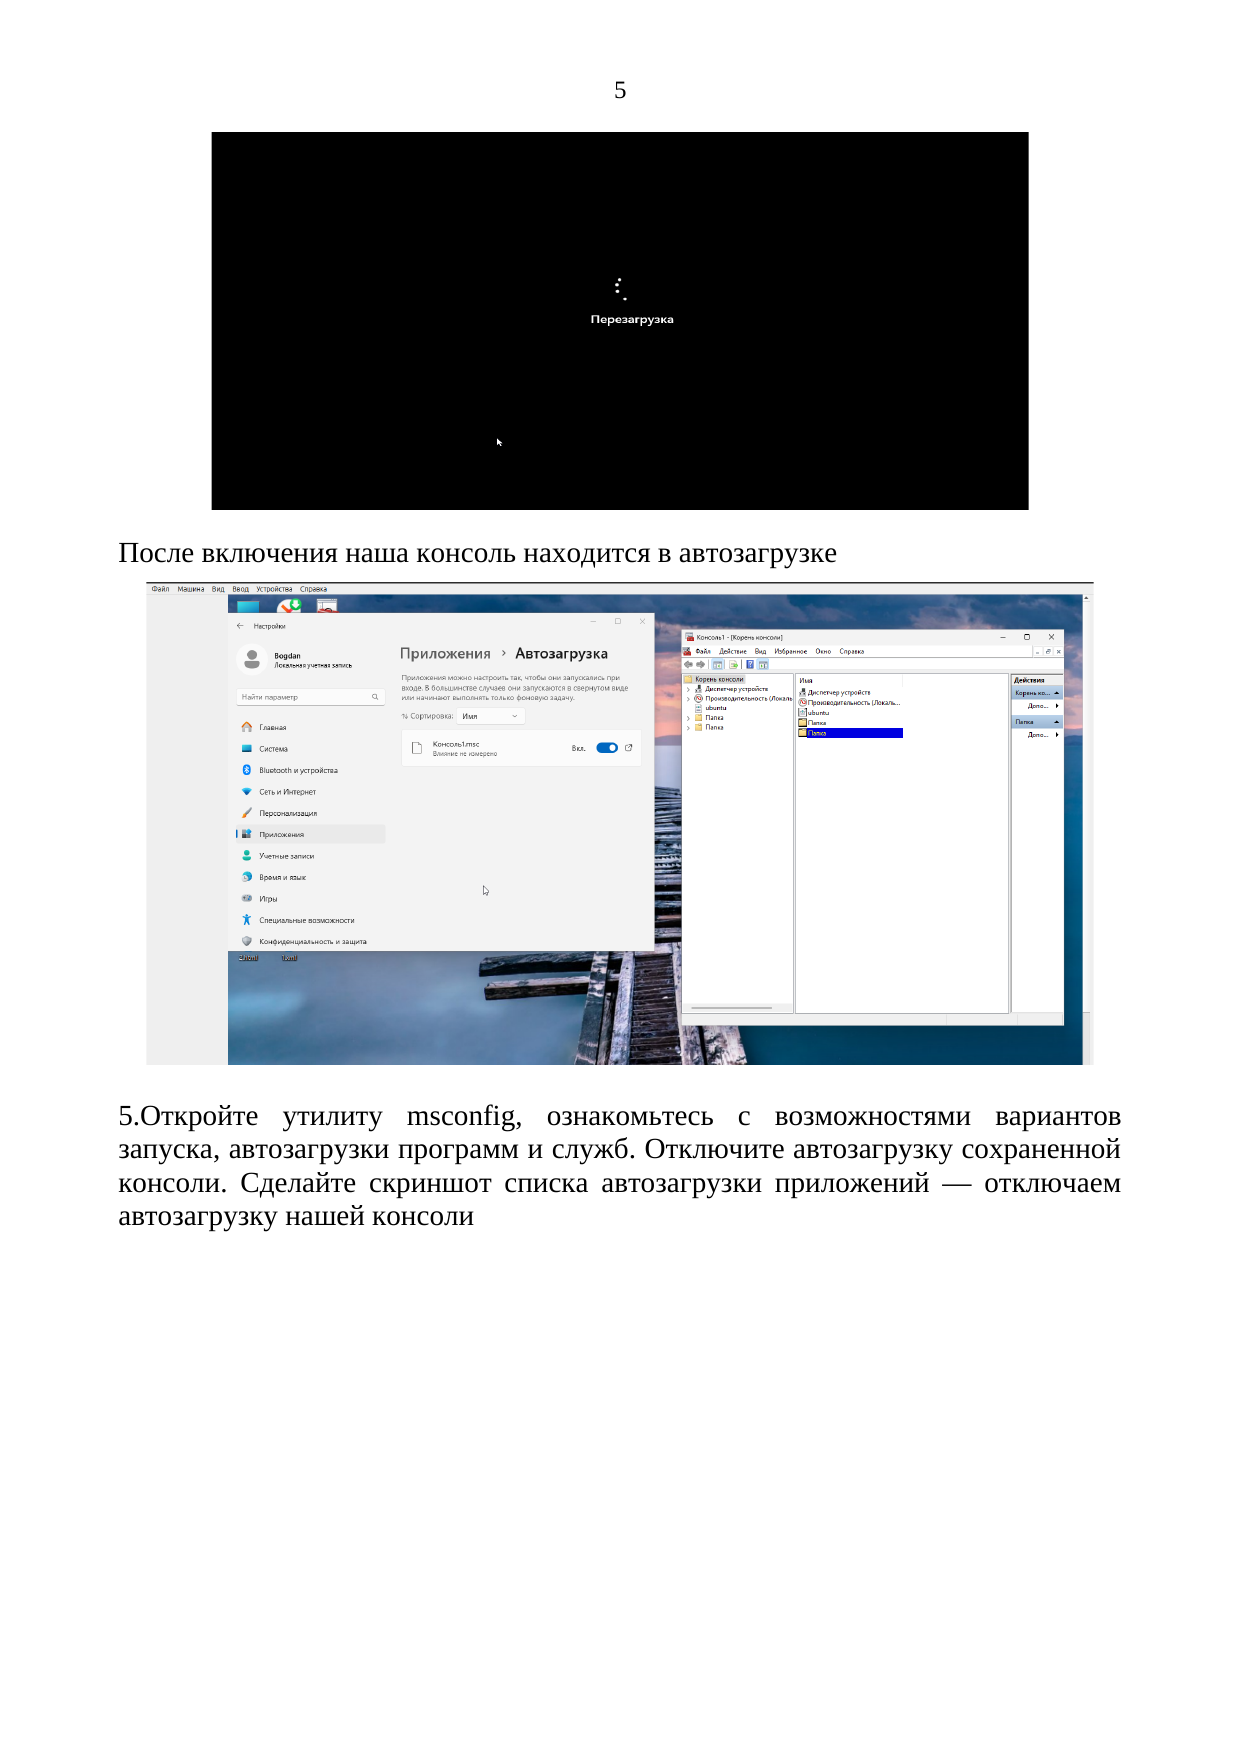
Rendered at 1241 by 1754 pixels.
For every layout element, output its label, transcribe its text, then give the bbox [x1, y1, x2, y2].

text После включения наша консоль находится в автозагрузке [118, 535, 1122, 568]
picture [146, 582, 1094, 1065]
text 5.Откройте утилиту msconfig, ознакомьтесь с возможностями вариантов запуска, автозагрузки программ и служб. Отключите автозагрузку сохраненной консоли. Сделайте скриншот списка автозагрузки приложений — отключаем автозагрузку нашей консоли [118, 1098, 1122, 1232]
picture [848, 1057, 876, 1065]
picture [928, 1038, 956, 1042]
picture [211, 132, 1029, 510]
picture [817, 1057, 846, 1065]
